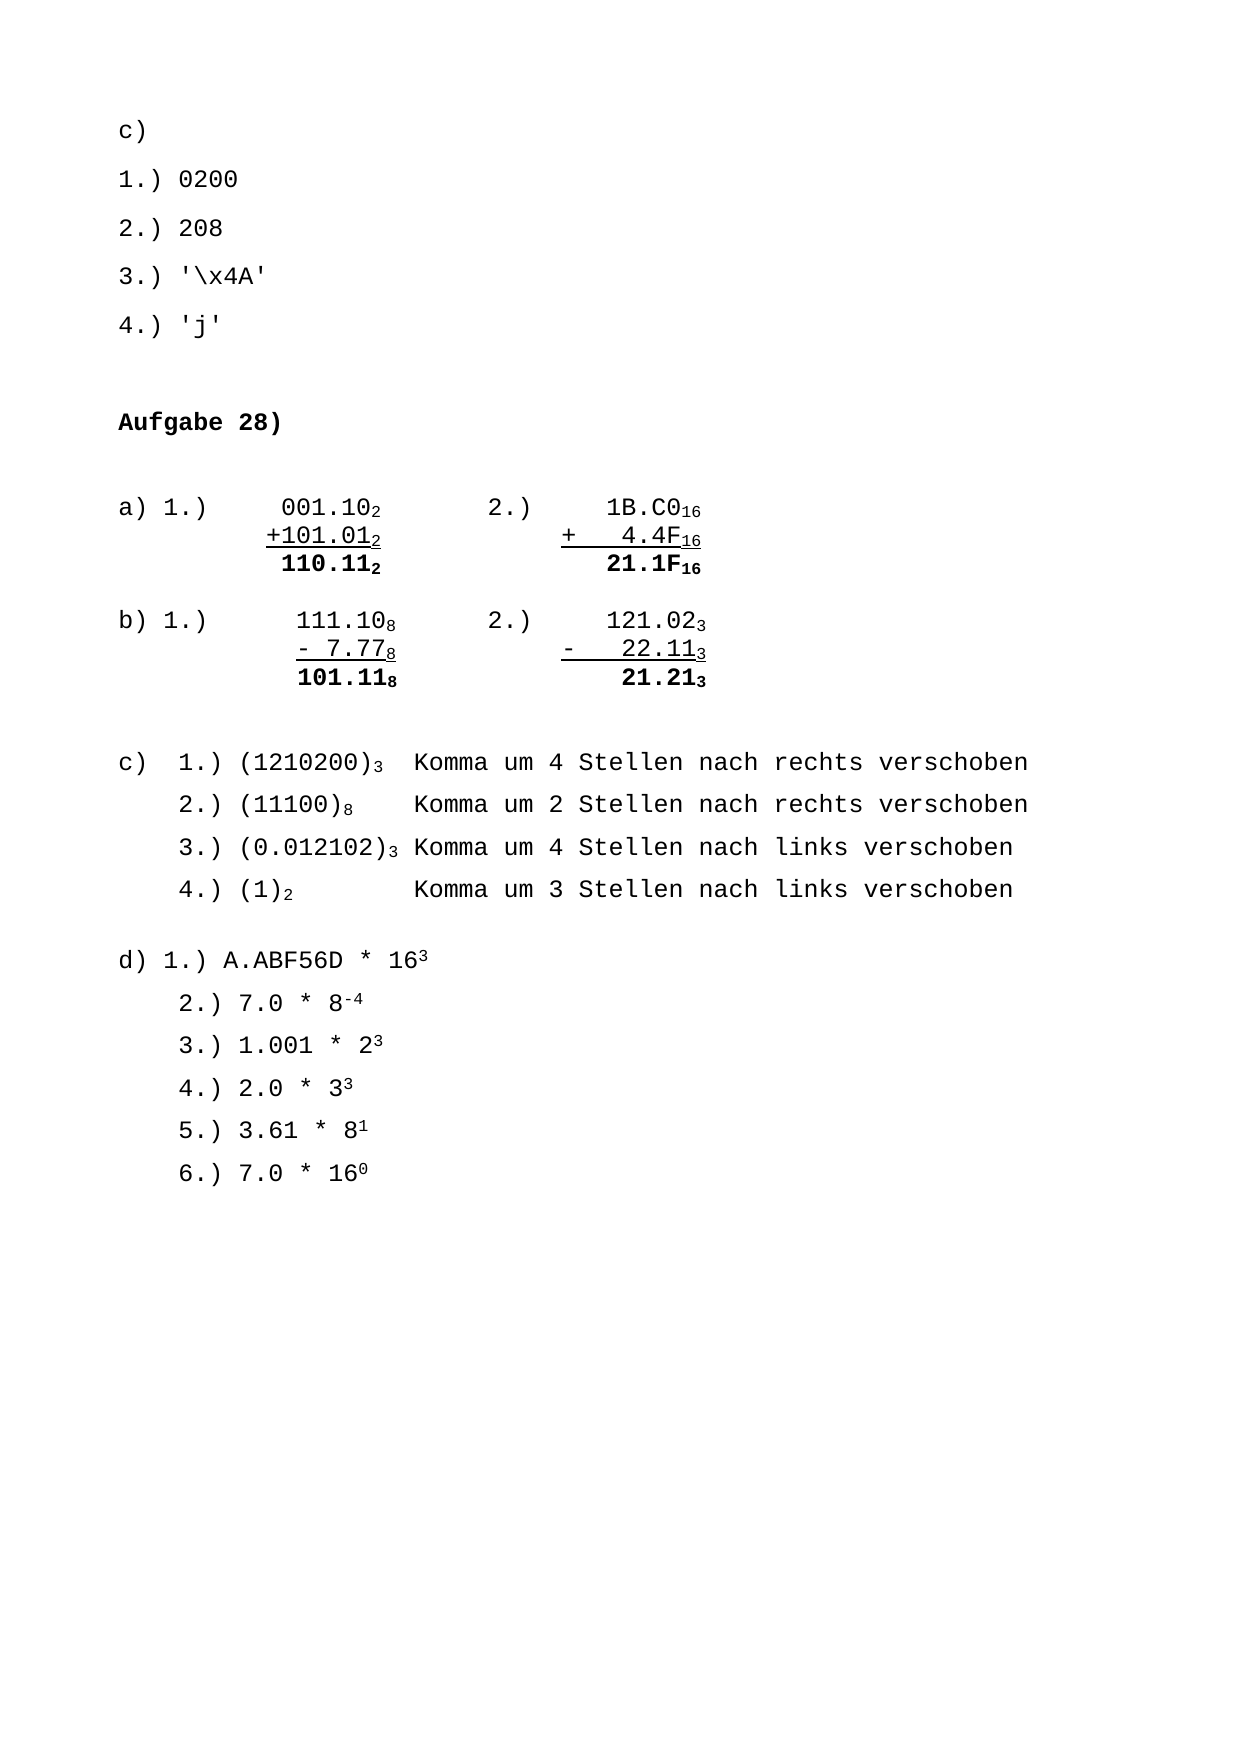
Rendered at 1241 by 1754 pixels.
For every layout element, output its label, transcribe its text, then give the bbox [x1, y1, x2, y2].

text b) 1.) 111.108 2.) 121.023 [118, 608, 1122, 636]
text 2.) (11100)8 Komma um 2 Stellen nach rechts verschoben [118, 792, 1122, 820]
text 2.) 208 [118, 215, 1122, 243]
text 1.) 0200 [118, 167, 1122, 195]
text 4.) 'j' [118, 312, 1122, 341]
text c) [118, 118, 1122, 146]
text d) 1.) A.ABF56D * 163 [118, 948, 1122, 976]
text 3.) 1.001 * 23 [118, 1033, 1122, 1061]
text Aufgabe 28) [118, 409, 1122, 438]
text 4.) 2.0 * 33 [118, 1075, 1122, 1103]
text - 7.778 - 22.113 [118, 636, 1122, 664]
text c) 1.) (1210200)3 Komma um 4 Stellen nach rechts verschoben [118, 749, 1122, 778]
text a) 1.) 001.102 2.) 1B.C016 [118, 494, 1122, 523]
text 5.) 3.61 * 81 [118, 1118, 1122, 1146]
text 3.) (0.012102)3 Komma um 4 Stellen nach links verschoben [118, 834, 1122, 863]
text 4.) (1)2 Komma um 3 Stellen nach links verschoben [118, 877, 1122, 905]
text +101.012 + 4.4F16 [118, 523, 1122, 551]
text 101.118 21.213 [118, 664, 1122, 693]
text 110.112 21.1F16 [118, 551, 1122, 579]
text 2.) 7.0 * 8-4 [118, 990, 1122, 1018]
text 6.) 7.0 * 160 [118, 1160, 1122, 1188]
text 3.) '\x4A' [118, 264, 1122, 292]
